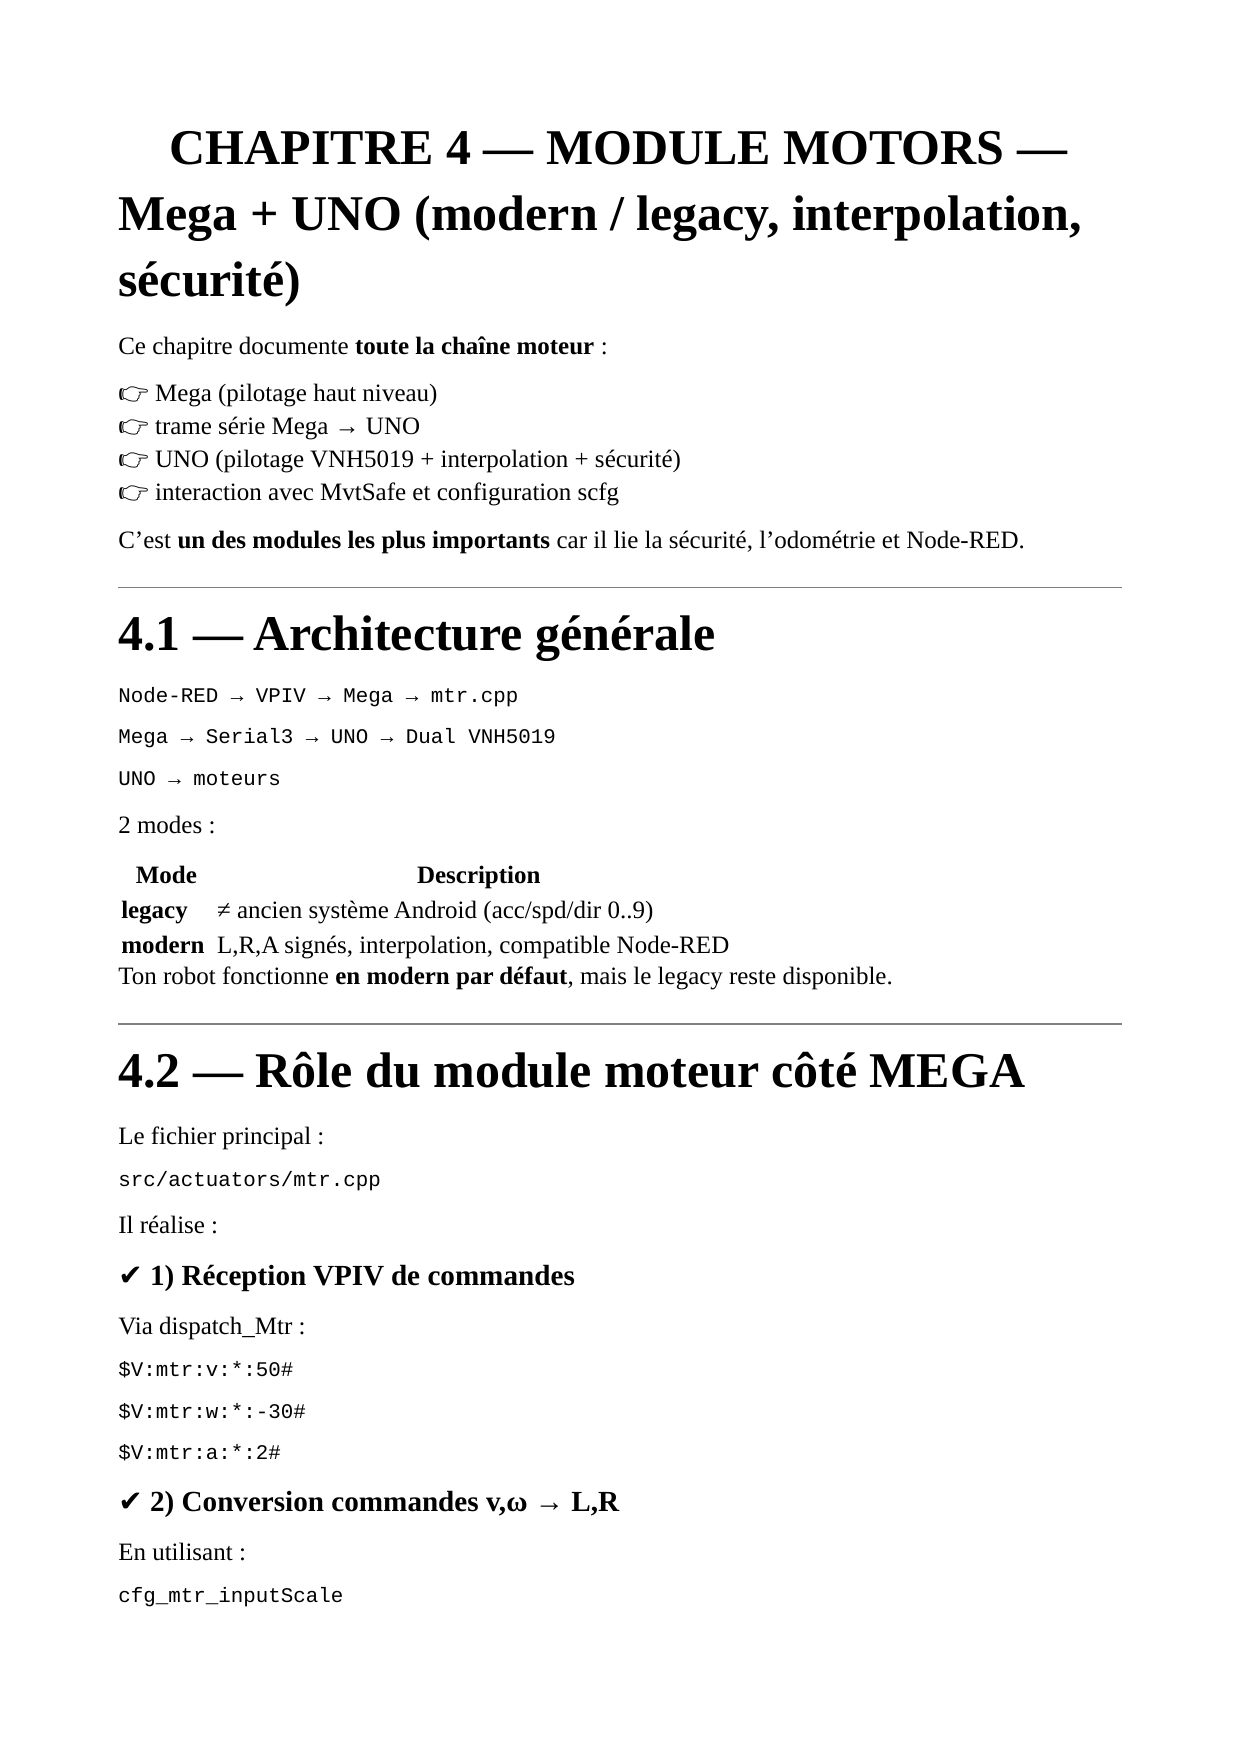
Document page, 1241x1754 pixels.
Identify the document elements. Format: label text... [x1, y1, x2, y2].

subtitle 🧱 CHAPITRE 4 — MODULE MOTORS — Mega + UNO (modern / legacy, interpolation, sécurité) [118, 118, 1122, 308]
text Ton robot fonctionne en modern par défaut, mais le legacy reste disponible. [118, 961, 1122, 990]
text $V:mtr:v:*:50# [118, 1359, 1122, 1382]
text En utilisant : [118, 1537, 1122, 1566]
text Mega → Serial3 → UNO → Dual VNH5019 [118, 727, 1122, 750]
text 2 modes : [118, 810, 1122, 839]
text Il réalise : [118, 1211, 1122, 1239]
table_header Description [214, 858, 743, 892]
text C’est un des modules les plus importants car il lie la sécurité, l’odométrie et Node-RED. [118, 525, 1122, 554]
text Le fichier principal : [118, 1121, 1122, 1150]
subtitle 4.1 — Architecture générale [118, 604, 1122, 662]
text cfg_mtr_inputScale [118, 1585, 1122, 1608]
text UNO → moteurs [118, 768, 1122, 792]
subtitle ✔️ 1) Réception VPIV de commandes [118, 1258, 1122, 1292]
text Node-RED → VPIV → Mega → mtr.cpp [118, 685, 1122, 708]
table_cell L,R,A signés, interpolation, compatible Node-RED [214, 927, 743, 961]
text Via dispatch_Mtr : [118, 1311, 1122, 1340]
text src/actuators/mtr.cpp [118, 1169, 1122, 1192]
subtitle 4.2 — Rôle du module moteur côté MEGA [118, 1041, 1122, 1098]
text Ce chapitre documente toute la chaîne moteur : [118, 331, 1122, 359]
text 👉 Mega (pilotage haut niveau) 👉 trame série Mega → UNO 👉 UNO (pilotage VNH5019 + interpolation + sécurité) 👉 interaction avec MvtSafe et configuration scfg [118, 378, 1122, 506]
table_header Mode [118, 858, 214, 892]
table_cell legacy [118, 892, 214, 927]
table_cell modern [118, 927, 214, 961]
subtitle ✔️ 2) Conversion commandes v,ω → L,R [118, 1484, 1122, 1518]
text $V:mtr:w:*:-30# [118, 1401, 1122, 1424]
table_cell ≠ ancien système Android (acc/spd/dir 0..9) [214, 892, 743, 927]
text $V:mtr:a:*:2# [118, 1442, 1122, 1466]
